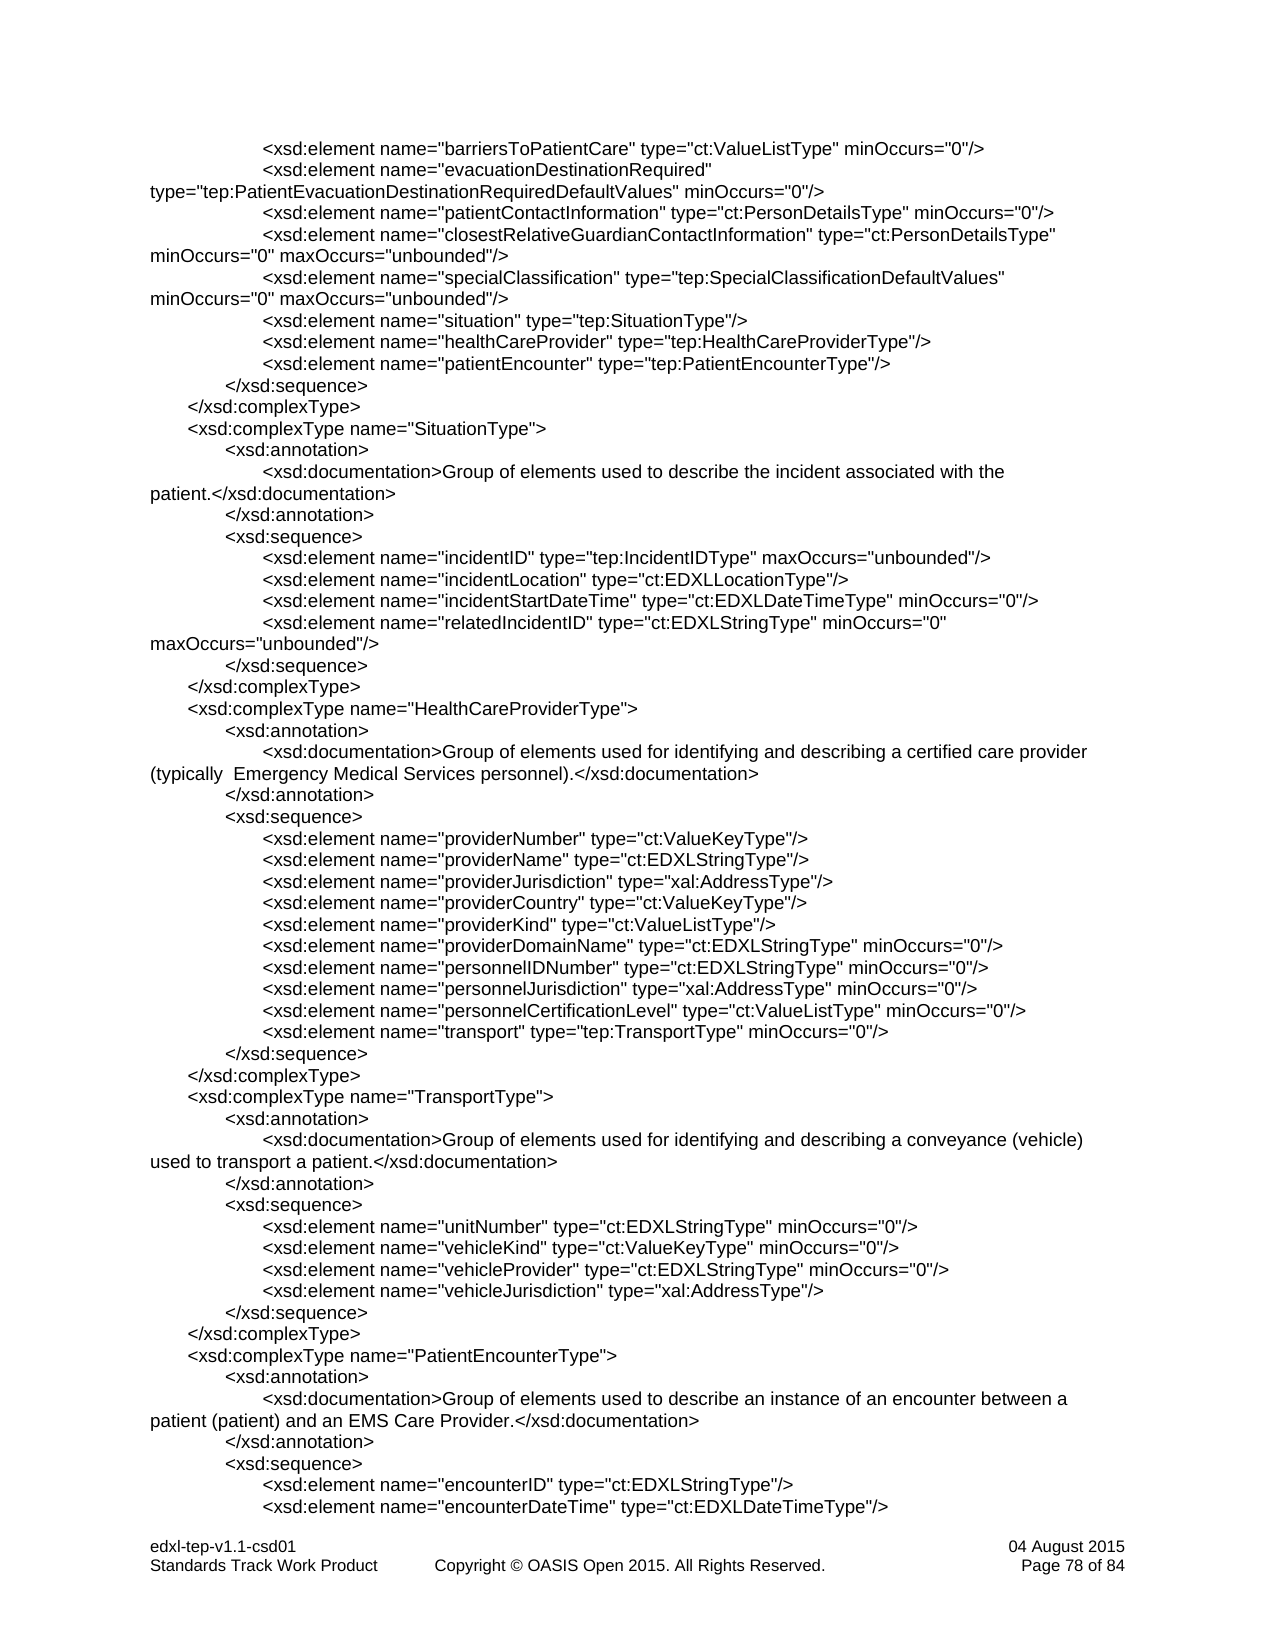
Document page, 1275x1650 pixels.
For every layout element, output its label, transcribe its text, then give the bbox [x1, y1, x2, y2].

text <xsd:element name="barriersToPatientCare" type="ct:ValueListType" minOccurs="0"/> <xsd:element name="evacuationDestinationRequired" type="tep:PatientEvacuationDestinationRequiredDefaultValues" minOccurs="0"/> <xsd:element name="patientContactInformation" type="ct:PersonDetailsType" minOccurs="0"/> <xsd:element name="closestRelativeGuardianContactInformation" type="ct:PersonDetailsType" minOccurs="0" maxOccurs="unbounded"/> <xsd:element name="specialClassification" type="tep:SpecialClassificationDefaultValues" minOccurs="0" maxOccurs="unbounded"/> <xsd:element name="situation" type="tep:SituationType"/> <xsd:element name="healthCareProvider" type="tep:HealthCareProviderType"/> <xsd:element name="patientEncounter" type="tep:PatientEncounterType"/> </xsd:sequence> </xsd:complexType> <xsd:complexType name="SituationType"> <xsd:annotation> <xsd:documentation>Group of elements used to describe the incident associated with the patient.</xsd:documentation> </xsd:annotation> <xsd:sequence> <xsd:element name="incidentID" type="tep:IncidentIDType" maxOccurs="unbounded"/> <xsd:element name="incidentLocation" type="ct:EDXLLocationType"/> <xsd:element name="incidentStartDateTime" type="ct:EDXLDateTimeType" minOccurs="0"/> <xsd:element name="relatedIncidentID" type="ct:EDXLStringType" minOccurs="0" maxOccurs="unbounded"/> </xsd:sequence> </xsd:complexType> <xsd:complexType name="HealthCareProviderType"> <xsd:annotation> <xsd:documentation>Group of elements used for identifying and describing a certified care provider (typically Emergency Medical Services personnel).</xsd:documentation> </xsd:annotation> <xsd:sequence> <xsd:element name="providerNumber" type="ct:ValueKeyType"/> <xsd:element name="providerName" type="ct:EDXLStringType"/> <xsd:element name="providerJurisdiction" type="xal:AddressType"/> <xsd:element name="providerCountry" type="ct:ValueKeyType"/> <xsd:element name="providerKind" type="ct:ValueListType"/> <xsd:element name="providerDomainName" type="ct:EDXLStringType" minOccurs="0"/> <xsd:element name="personnelIDNumber" type="ct:EDXLStringType" minOccurs="0"/> <xsd:element name="personnelJurisdiction" type="xal:AddressType" minOccurs="0"/> <xsd:element name="personnelCertificationLevel" type="ct:ValueListType" minOccurs="0"/> <xsd:element name="transport" type="tep:TransportType" minOccurs="0"/> </xsd:sequence> </xsd:complexType> <xsd:complexType name="TransportType"> <xsd:annotation> <xsd:documentation>Group of elements used for identifying and describing a conveyance (vehicle) used to transport a patient.</xsd:documentation> </xsd:annotation> <xsd:sequence> <xsd:element name="unitNumber" type="ct:EDXLStringType" minOccurs="0"/> <xsd:element name="vehicleKind" type="ct:ValueKeyType" minOccurs="0"/> <xsd:element name="vehicleProvider" type="ct:EDXLStringType" minOccurs="0"/> <xsd:element name="vehicleJurisdiction" type="xal:AddressType"/> </xsd:sequence> </xsd:complexType> <xsd:complexType name="PatientEncounterType"> <xsd:annotation> <xsd:documentation>Group of elements used to describe an instance of an encounter between a patient (patient) and an EMS Care Provider.</xsd:documentation> </xsd:annotation> <xsd:sequence> <xsd:element name="encounterID" type="ct:EDXLStringType"/> <xsd:element name="encounterDateTime" type="ct:EDXLDateTimeType"/> [150, 137, 1125, 1517]
